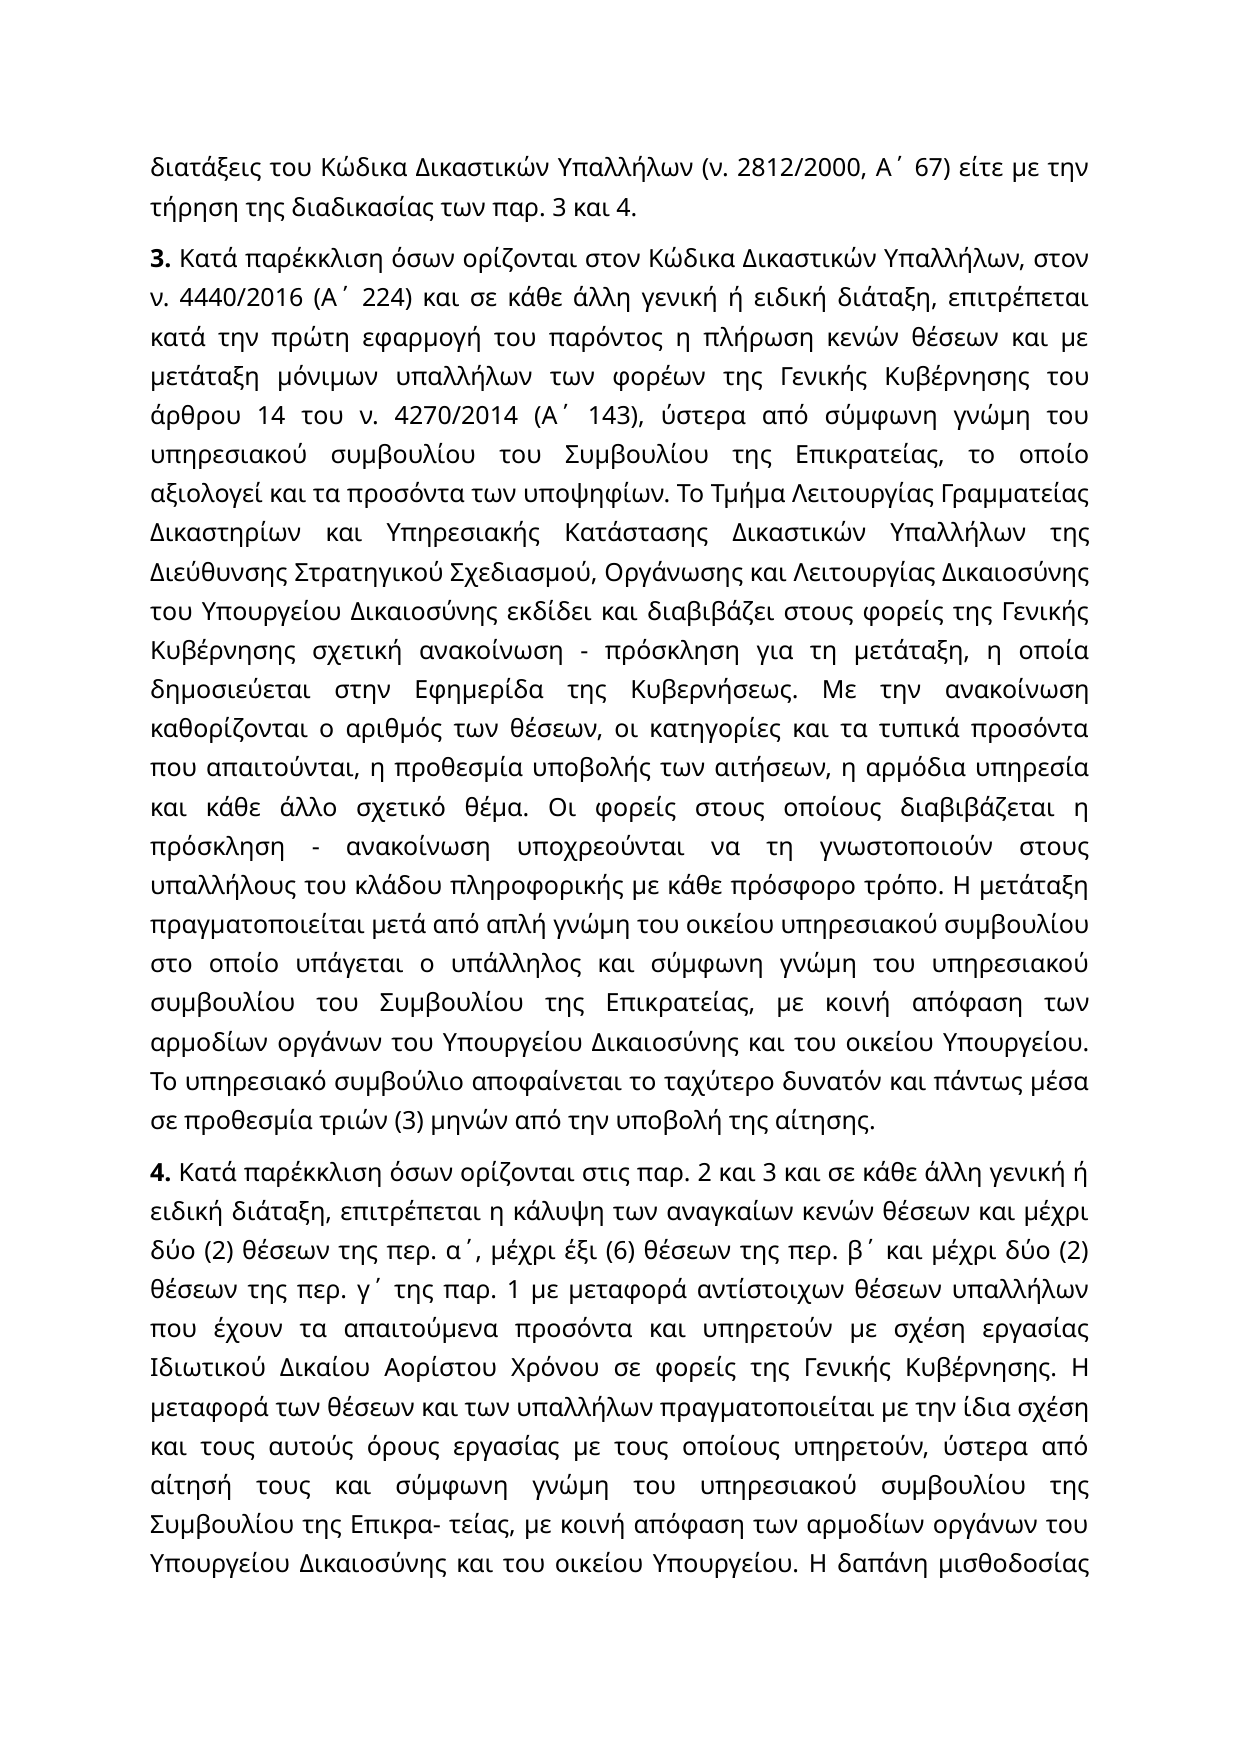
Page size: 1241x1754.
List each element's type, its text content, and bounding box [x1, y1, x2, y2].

text 3. Κατά παρέκκλιση όσων ορίζονται στον Κώδικα Δικαστικών Υπαλλήλων, στον ν. 4440/2016 (Α΄ 224) και σε κάθε άλλη γενική ή ειδική διάταξη, επιτρέπεται κατά την πρώτη εφαρμογή του παρόντος η πλήρωση κενών θέσεων και με μετάταξη μόνιμων υπαλλήλων των φορέων της Γενικής Κυβέρνησης του άρθρου 14 του ν. 4270/2014 (Α΄ 143), ύστερα από σύμφωνη γνώμη του υπηρεσιακού συμβουλίου του Συμβουλίου της Επικρατείας, το οποίο αξιολογεί και τα προσόντα των υποψηφίων. Το Τμήμα Λειτουργίας Γραμματείας Δικαστηρίων και Υπηρεσιακής Κατάστασης Δικαστικών Υπαλλήλων της Διεύθυνσης Στρατηγικού Σχεδιασμού, Οργάνωσης και Λειτουργίας Δικαιοσύνης του Υπουργείου Δικαιοσύνης εκδίδει και διαβιβάζει στους φορείς της Γενικής Κυβέρνησης σχετική ανακοίνωση - πρόσκληση για τη μετάταξη, η οποία δημοσιεύεται στην Εφημερίδα της Κυβερνήσεως. Με την ανακοίνωση καθορίζονται ο αριθμός των θέσεων, οι κατηγορίες και τα τυπικά προσόντα που απαιτούνται, η προθεσμία υποβολής των αιτήσεων, η αρμόδια υπηρεσία και κάθε άλλο σχετικό θέμα. Οι φορείς στους οποίους διαβιβάζεται η πρόσκληση - ανακοίνωση υποχρεούνται να τη γνωστοποιούν στους υπαλλήλους του κλάδου πληροφορικής με κάθε πρόσφορο τρόπο. Η μετάταξη πραγματοποιείται μετά από απλή γνώμη του οικείου υπηρεσιακού συμβουλίου στο οποίο υπάγεται ο υπάλληλος και σύμφωνη γνώμη του υπηρεσιακού συμβουλίου του Συμβουλίου της Επικρατείας, με κοινή απόφαση των αρμοδίων οργάνων του Υπουργείου Δικαιοσύνης και του οικείου Υπουργείου. Το υπηρεσιακό συμβούλιο αποφαίνεται το ταχύτερο δυνατόν και πάντως μέσα σε προθεσμία τριών (3) μηνών από την υποβολή της αίτησης. [150, 241, 1090, 1137]
text διατάξεις του Κώδικα Δικαστικών Υπαλλήλων (ν. 2812/2000, Α΄ 67) είτε με την τήρηση της διαδικασίας των παρ. 3 και 4. [150, 150, 1090, 223]
text 4. Κατά παρέκκλιση όσων ορίζονται στις παρ. 2 και 3 και σε κάθε άλλη γενική ή ειδική διάταξη, επιτρέπεται η κάλυψη των αναγκαίων κενών θέσεων και μέχρι δύο (2) θέσεων της περ. α΄, μέχρι έξι (6) θέσεων της περ. β΄ και μέχρι δύο (2) θέσεων της περ. γ΄ της παρ. 1 με μεταφορά αντίστοιχων θέσεων υπαλλήλων που έχουν τα απαιτούμενα προσόντα και υπηρετούν με σχέση εργασίας Ιδιωτικού Δικαίου Αορίστου Χρόνου σε φορείς της Γενικής Κυβέρνησης. Η μεταφορά των θέσεων και των υπαλλήλων πραγματοποιείται με την ίδια σχέση και τους αυτούς όρους εργασίας με τους οποίους υπηρετούν, ύστερα από αίτησή τους και σύμφωνη γνώμη του υπηρεσιακού συμβουλίου της Συμβουλίου της Επικρα- τείας, με κοινή απόφαση των αρμοδίων οργάνων του Υπουργείου Δικαιοσύνης και του οικείου Υπουργείου. Η δαπάνη μισθοδοσίας [150, 1154, 1090, 1580]
